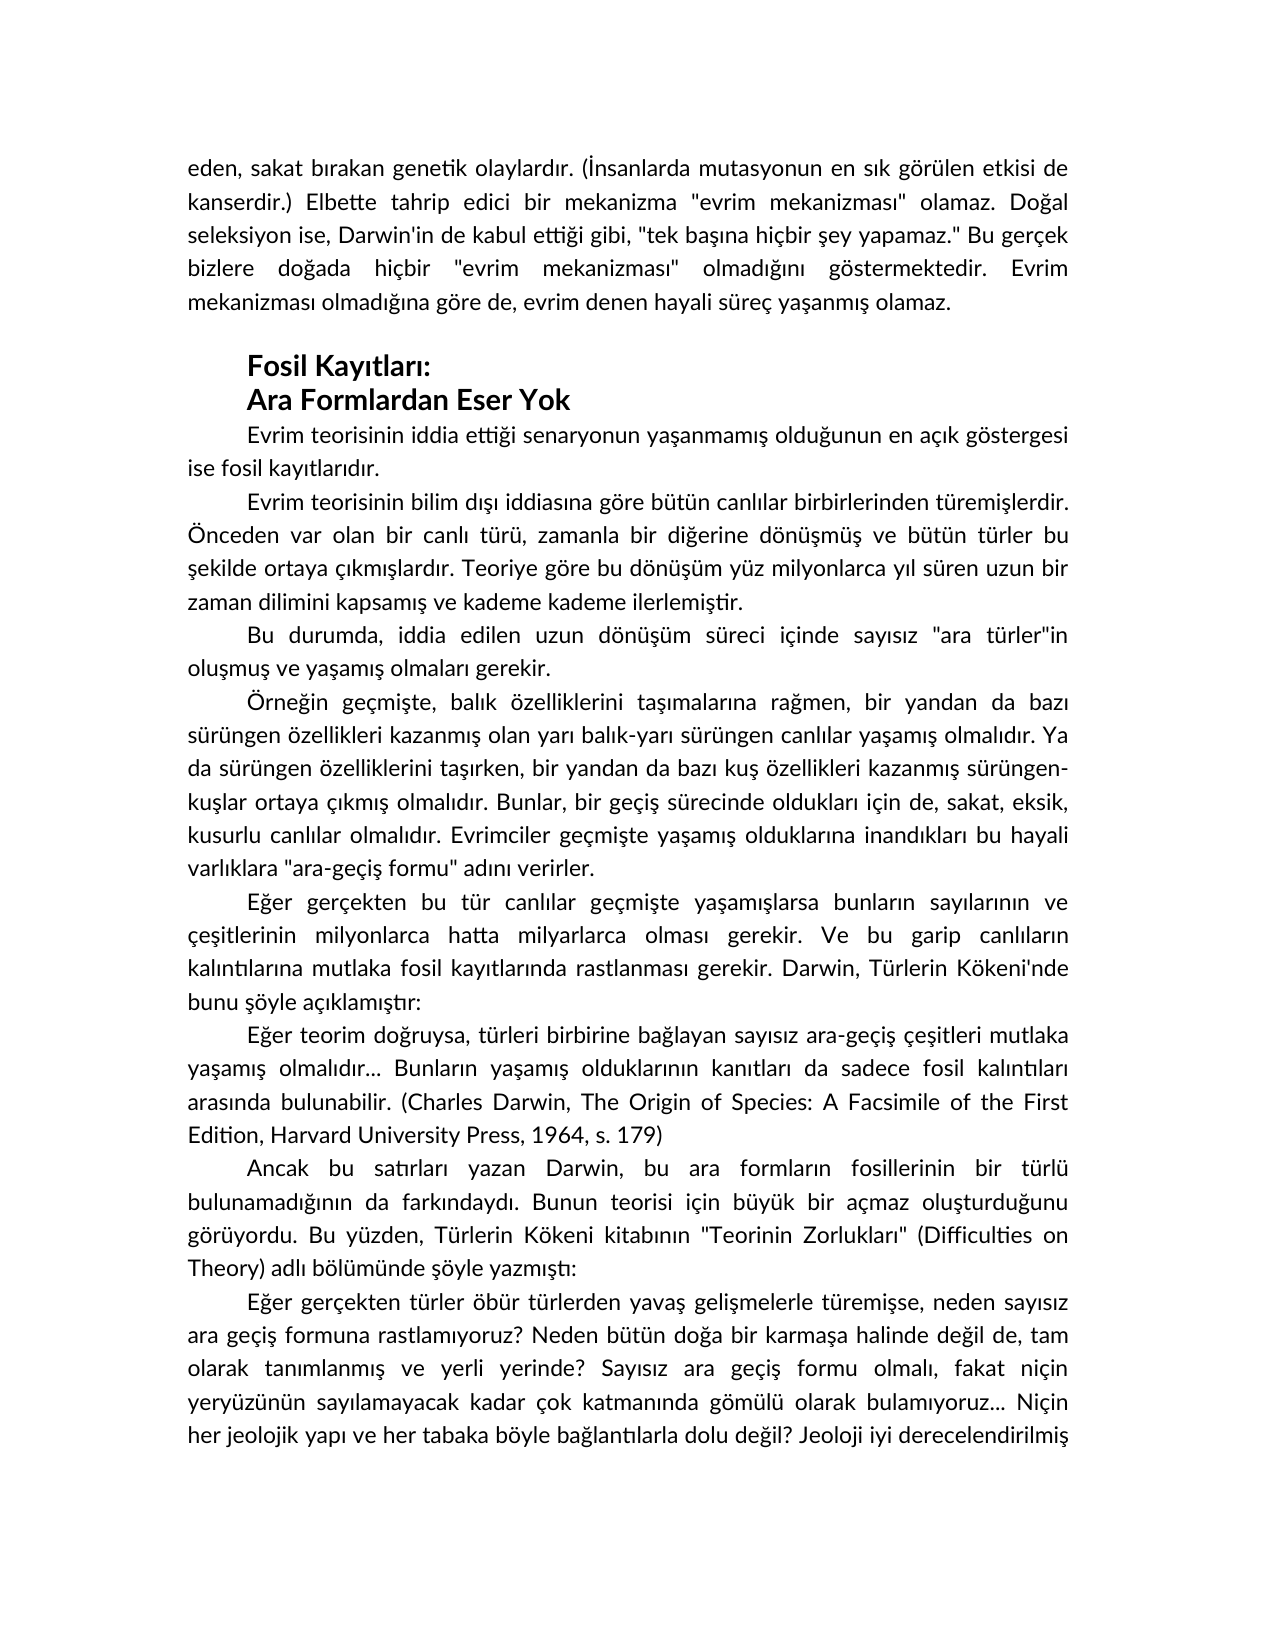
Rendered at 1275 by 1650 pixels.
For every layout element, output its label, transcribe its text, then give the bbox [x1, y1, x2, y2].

text Eğer gerçekten bu tür canlılar geçmişte yaşamışlarsa bunların sayılarının ve çeşitlerinin milyonlarca hatta milyarlarca olması gerekir. Ve bu garip canlıların kalıntılarına mutlaka fosil kayıtlarında rastlanması gerekir. Darwin, Türlerin Kökeni'nde bunu şöyle açıklamıştır: [187, 883, 1070, 1017]
text Eğer teorim doğruysa, türleri birbirine bağlayan sayısız ara-geçiş çeşitleri mutlaka yaşamış olmalıdır... Bunların yaşamış olduklarının kanıtları da sadece fosil kalıntıları arasında bulunabilir. (Charles Darwin, The Origin of Species: A Facsimile of the First Edition, Harvard University Press, 1964, s. 179) [187, 1017, 1070, 1150]
text Bu durumda, iddia edilen uzun dönüşüm süreci içinde sayısız "ara türler"in oluşmuş ve yaşamış olmaları gerekir. [187, 617, 1070, 683]
text Evrim teorisinin bilim dışı iddiasına göre bütün canlılar birbirlerinden türemişlerdir. Önceden var olan bir canlı türü, zamanla bir diğerine dönüşmüş ve bütün türler bu şekilde ortaya çıkmışlardır. Teoriye göre bu dönüşüm yüz milyonlarca yıl süren uzun bir zaman dilimini kapsamış ve kademe kademe ilerlemiştir. [187, 483, 1070, 617]
text Fosil Kayıtları: [187, 350, 1070, 383]
text eden, sakat bırakan genetik olaylardır. (İnsanlarda mutasyonun en sık görülen etkisi de kanserdir.) Elbette tahrip edici bir mekanizma "evrim mekanizması" olamaz. Doğal seleksiyon ise, Darwin'in de kabul ettiği gibi, "tek başına hiçbir şey yapamaz." Bu gerçek bizlere doğada hiçbir "evrim mekanizması" olmadığını göstermektedir. Evrim mekanizması olmadığına göre de, evrim denen hayali süreç yaşanmış olamaz. [187, 150, 1070, 317]
text Örneğin geçmişte, balık özelliklerini taşımalarına rağmen, bir yandan da bazı sürüngen özellikleri kazanmış olan yarı balık-yarı sürüngen canlılar yaşamış olmalıdır. Ya da sürüngen özelliklerini taşırken, bir yandan da bazı kuş özellikleri kazanmış sürüngen-kuşlar ortaya çıkmış olmalıdır. Bunlar, bir geçiş sürecinde oldukları için de, sakat, eksik, kusurlu canlılar olmalıdır. Evrimciler geçmişte yaşamış olduklarına inandıkları bu hayali varlıklara "ara-geçiş formu" adını verirler. [187, 683, 1070, 883]
text Evrim teorisinin iddia ettiği senaryonun yaşanmamış olduğunun en açık göstergesi ise fosil kayıtlarıdır. [187, 417, 1070, 483]
text Ara Formlardan Eser Yok [187, 383, 1070, 417]
text Ancak bu satırları yazan Darwin, bu ara formların fosillerinin bir türlü bulunamadığının da farkındaydı. Bunun teorisi için büyük bir açmaz oluşturduğunu görüyordu. Bu yüzden, Türlerin Kökeni kitabının "Teorinin Zorlukları" (Difficulties on Theory) adlı bölümünde şöyle yazmıştı: [187, 1150, 1070, 1283]
text Eğer gerçekten türler öbür türlerden yavaş gelişmelerle türemişse, neden sayısız ara geçiş formuna rastlamıyoruz? Neden bütün doğa bir karmaşa halinde değil de, tam olarak tanımlanmış ve yerli yerinde? Sayısız ara geçiş formu olmalı, fakat niçin yeryüzünün sayılamayacak kadar çok katmanında gömülü olarak bulamıyoruz... Niçin her jeolojik yapı ve her tabaka böyle bağlantılarla dolu değil? Jeoloji iyi derecelendirilmiş [187, 1283, 1070, 1450]
